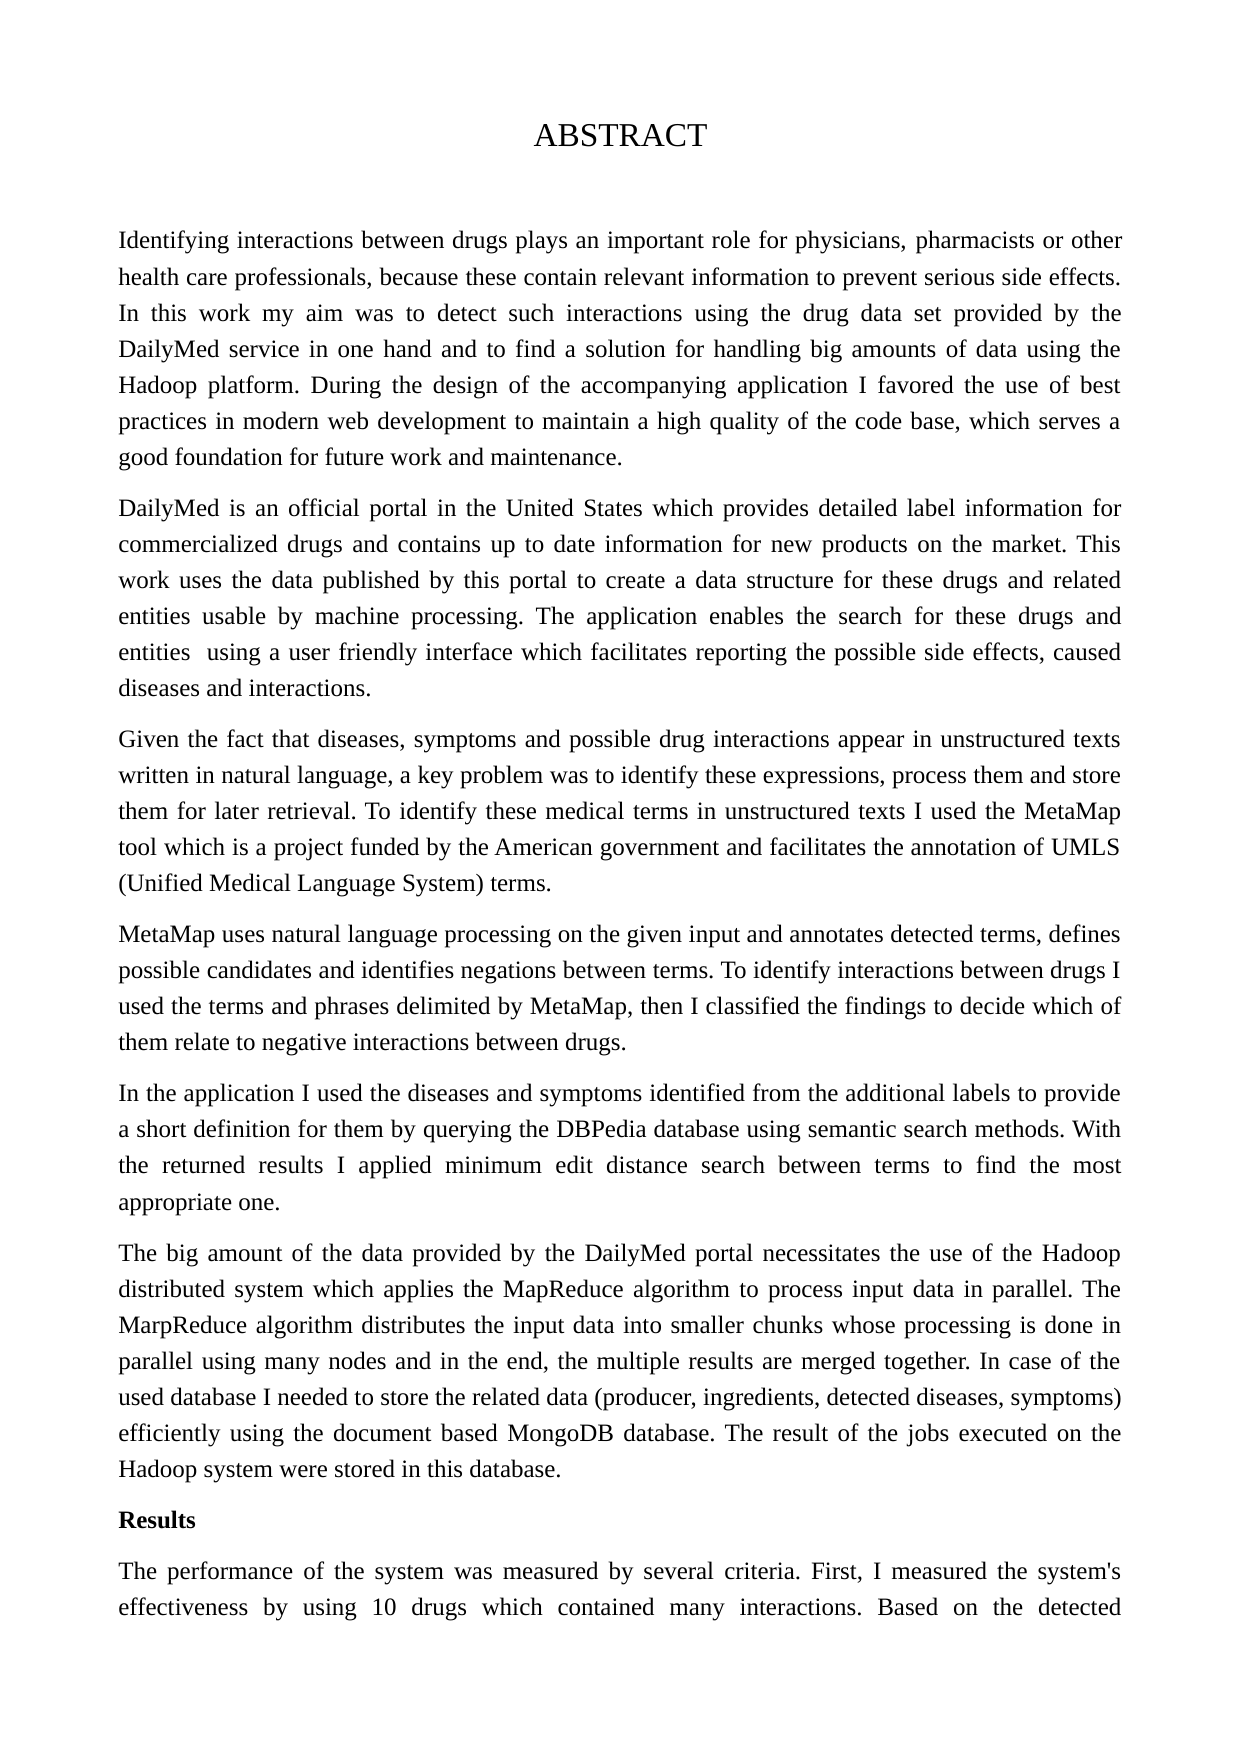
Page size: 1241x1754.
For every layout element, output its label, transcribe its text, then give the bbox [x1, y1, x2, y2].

text MetaMap uses natural language processing on the given input and annotates detected terms, defines possible candidates and identifies negations between terms. To identify interactions between drugs I used the terms and phrases delimited by MetaMap, then I classified the findings to decide which of them relate to negative interactions between drugs. [118, 914, 1122, 1058]
text Identifying interactions between drugs plays an important role for physicians, pharmacists or other health care professionals, because these contain relevant information to prevent serious side effects. In this work my aim was to detect such interactions using the drug data set provided by the DailyMed service in one hand and to find a solution for handling big amounts of data using the Hadoop platform. During the design of the accompanying application I favored the use of best practices in modern web development to maintain a high quality of the code base, which serves a good foundation for future work and maintenance. [118, 220, 1122, 472]
text ABSTRACT [118, 118, 1122, 154]
text In the application I used the diseases and symptoms identified from the additional labels to provide a short definition for them by querying the DBPedia database using semantic search methods. With the returned results I applied minimum edit distance search between terms to find the most appropriate one. [118, 1073, 1122, 1217]
text Given the fact that diseases, symptoms and possible drug interactions appear in unstructured texts written in natural language, a key problem was to identify these expressions, process them and store them for later retrieval. To identify these medical terms in unstructured texts I used the MetaMap tool which is a project funded by the American government and facilitates the annotation of UMLS (Unified Medical Language System) terms. [118, 719, 1122, 899]
text Results [118, 1499, 1122, 1536]
text The performance of the system was measured by several criteria. First, I measured the system's effectiveness by using 10 drugs which contained many interactions. Based on the detected [118, 1551, 1122, 1623]
text The big amount of the data provided by the DailyMed portal necessitates the use of the Hadoop distributed system which applies the MapReduce algorithm to process input data in parallel. The MarpReduce algorithm distributes the input data into smaller chunks whose processing is done in parallel using many nodes and in the end, the multiple results are merged together. In case of the used database I needed to store the related data (producer, ingredients, detected diseases, symptoms) efficiently using the document based MongoDB database. The result of the jobs executed on the Hadoop system were stored in this database. [118, 1232, 1122, 1484]
text DailyMed is an official portal in the United States which provides detailed label information for commercialized drugs and contains up to date information for new products on the market. This work uses the data published by this portal to create a data structure for these drugs and related entities usable by machine processing. The application enables the search for these drugs and entities using a user friendly interface which facilitates reporting the possible side effects, caused diseases and interactions. [118, 487, 1122, 704]
